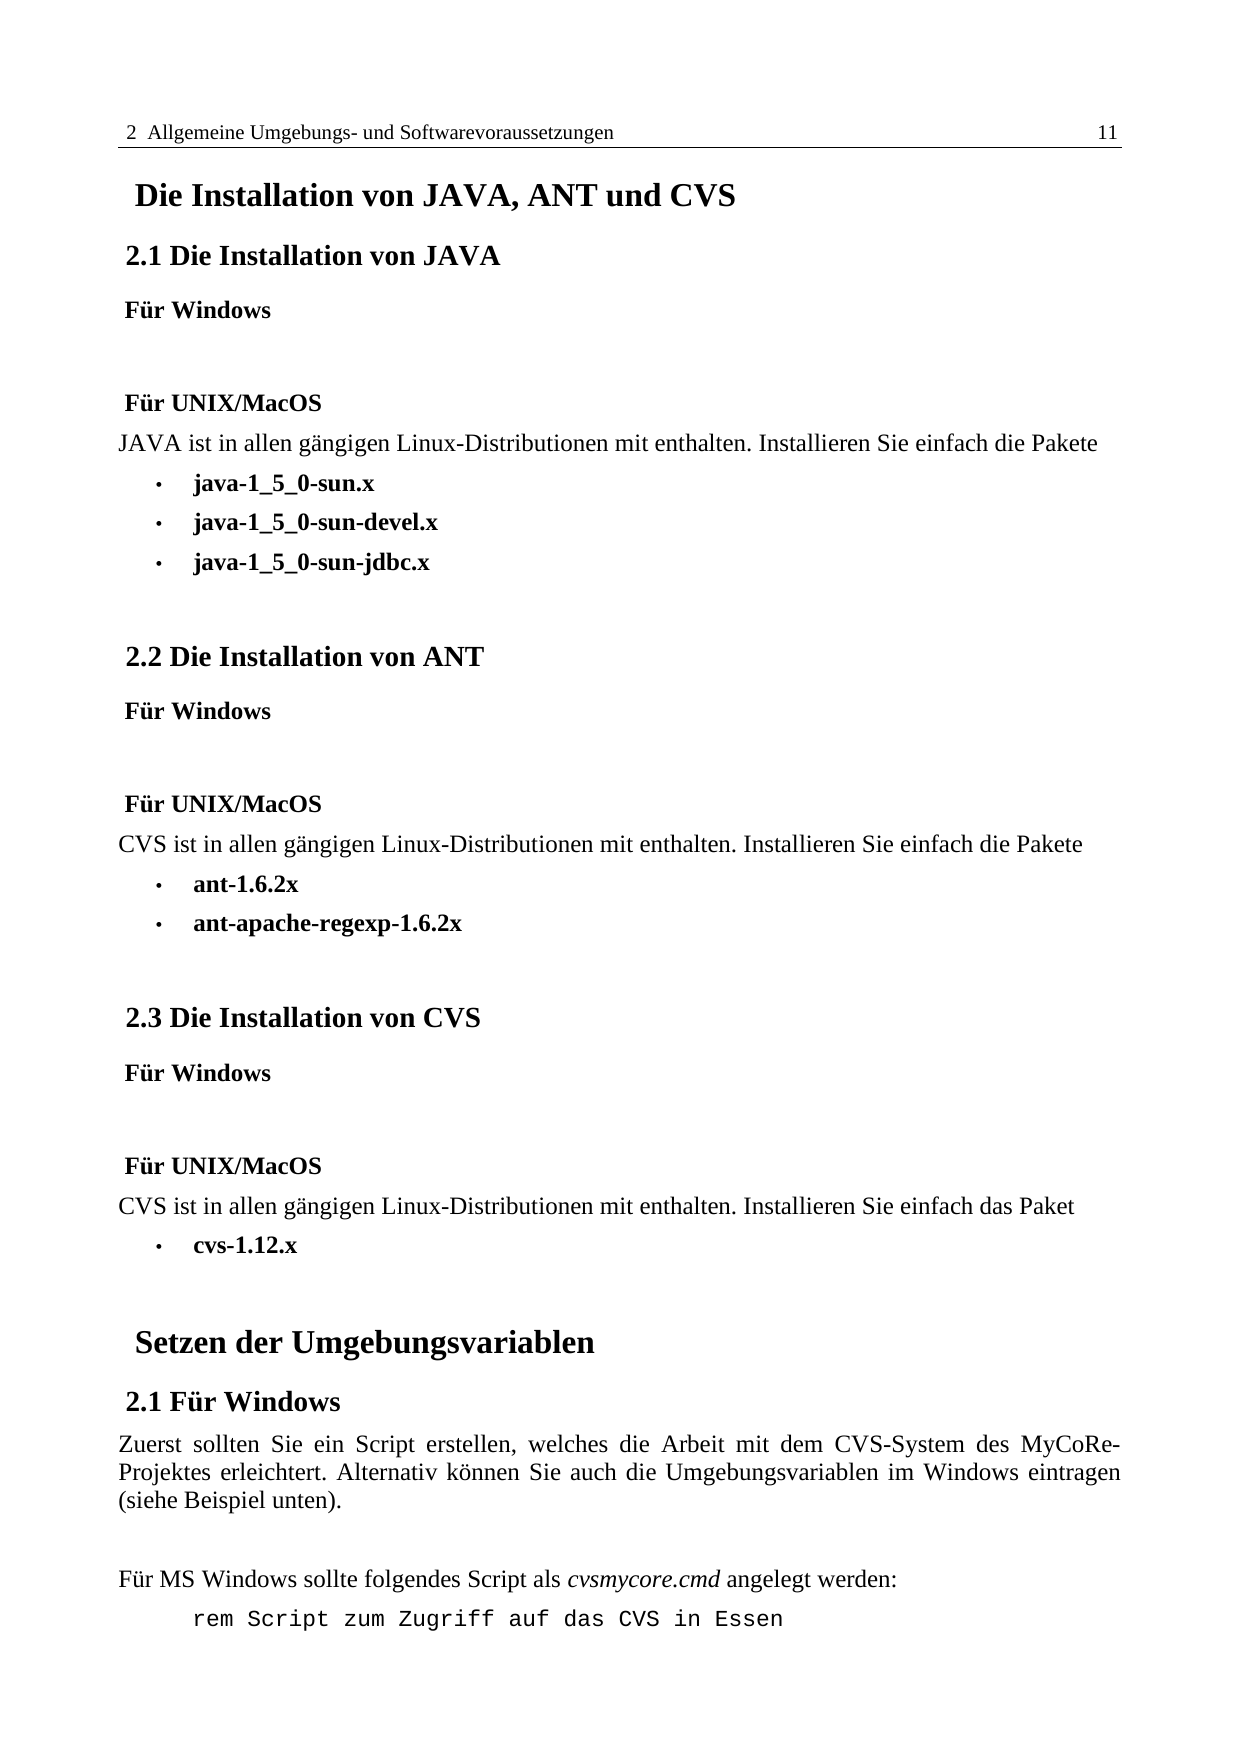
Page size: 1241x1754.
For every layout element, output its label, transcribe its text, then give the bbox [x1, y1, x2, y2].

text CVS ist in allen gängigen Linux-Distributionen mit enthalten. Installieren Sie einfach das Paket [118, 1192, 1122, 1220]
text Für MS Windows sollte folgendes Script als cvsmycore.cmd angelegt werden: [118, 1565, 1122, 1593]
subtitle Für Windows [118, 296, 1122, 324]
subtitle Für Windows [118, 697, 1122, 725]
list ant-1.6.2x [156, 870, 1122, 898]
list java-1_5_0-sun-jdbc.x [156, 548, 1122, 576]
subtitle Für Windows [118, 1386, 1122, 1418]
text rem Script zum Zugriff auf das CVS in Essen [118, 1604, 1122, 1634]
subtitle Die Installation von JAVA, ANT und CVS [118, 177, 1122, 214]
text Zuerst sollten Sie ein Script erstellen, welches die Arbeit mit dem CVS-System des MyCoRe-Projektes erleichtert. Alternativ können Sie auch die Umgebungsvariablen im Windows eintragen (siehe Beispiel unten). [118, 1431, 1122, 1514]
list ant-apache-regexp-1.6.2x [156, 909, 1122, 937]
subtitle Die Installation von JAVA [118, 239, 1122, 271]
subtitle Für UNIX/MacOS [118, 790, 1122, 818]
list java-1_5_0-sun-devel.x [156, 508, 1122, 536]
subtitle Setzen der Umgebungsvariablen [118, 1324, 1122, 1361]
list java-1_5_0-sun.x [156, 469, 1122, 497]
text CVS ist in allen gängigen Linux-Distributionen mit enthalten. Installieren Sie einfach die Pakete [118, 831, 1122, 858]
text JAVA ist in allen gängigen Linux-Distributionen mit enthalten. Installieren Sie einfach die Pakete [118, 429, 1122, 457]
subtitle Für UNIX/MacOS [118, 1152, 1122, 1179]
subtitle Für UNIX/MacOS [118, 389, 1122, 417]
subtitle Die Installation von CVS [118, 1002, 1122, 1034]
list cvs-1.12.x [156, 1232, 1122, 1259]
subtitle Für Windows [118, 1059, 1122, 1087]
subtitle Die Installation von ANT [118, 640, 1122, 672]
